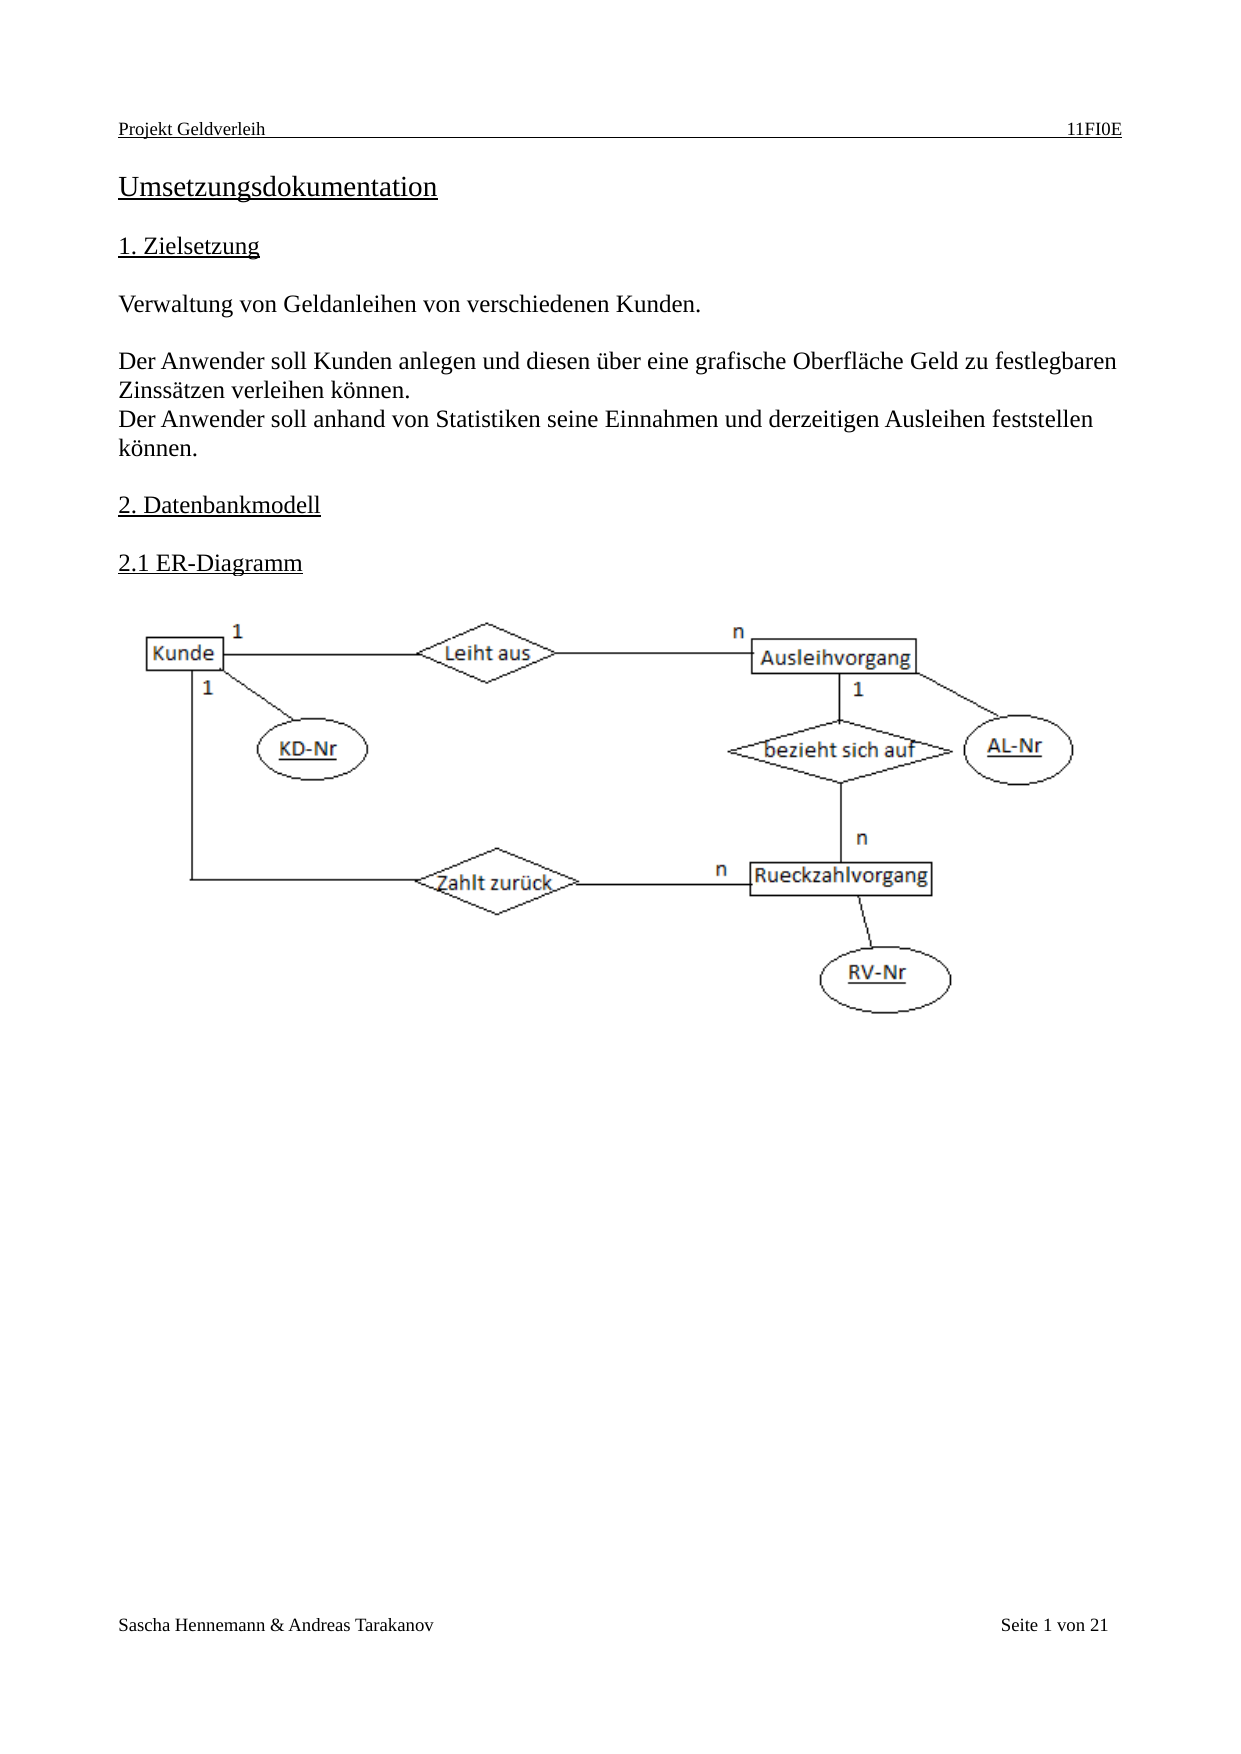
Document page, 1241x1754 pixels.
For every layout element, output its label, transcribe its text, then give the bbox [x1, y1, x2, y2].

text Umsetzungsdokumentation [118, 169, 1122, 203]
text 1. Zielsetzung [118, 231, 1122, 260]
text 2. Datenbankmodell [118, 490, 1122, 519]
text 2.1 ER-Diagramm [118, 548, 1122, 576]
text Der Anwender soll anhand von Statistiken seine Einnahmen und derzeitigen Ausleihen feststellen können. [118, 404, 1122, 461]
text Verwaltung von Geldanleihen von verschiedenen Kunden. [118, 289, 1122, 318]
text Der Anwender soll Kunden anlegen und diesen über eine grafische Oberfläche Geld zu festlegbaren Zinssätzen verleihen können. [118, 346, 1122, 404]
picture [129, 576, 1111, 1031]
